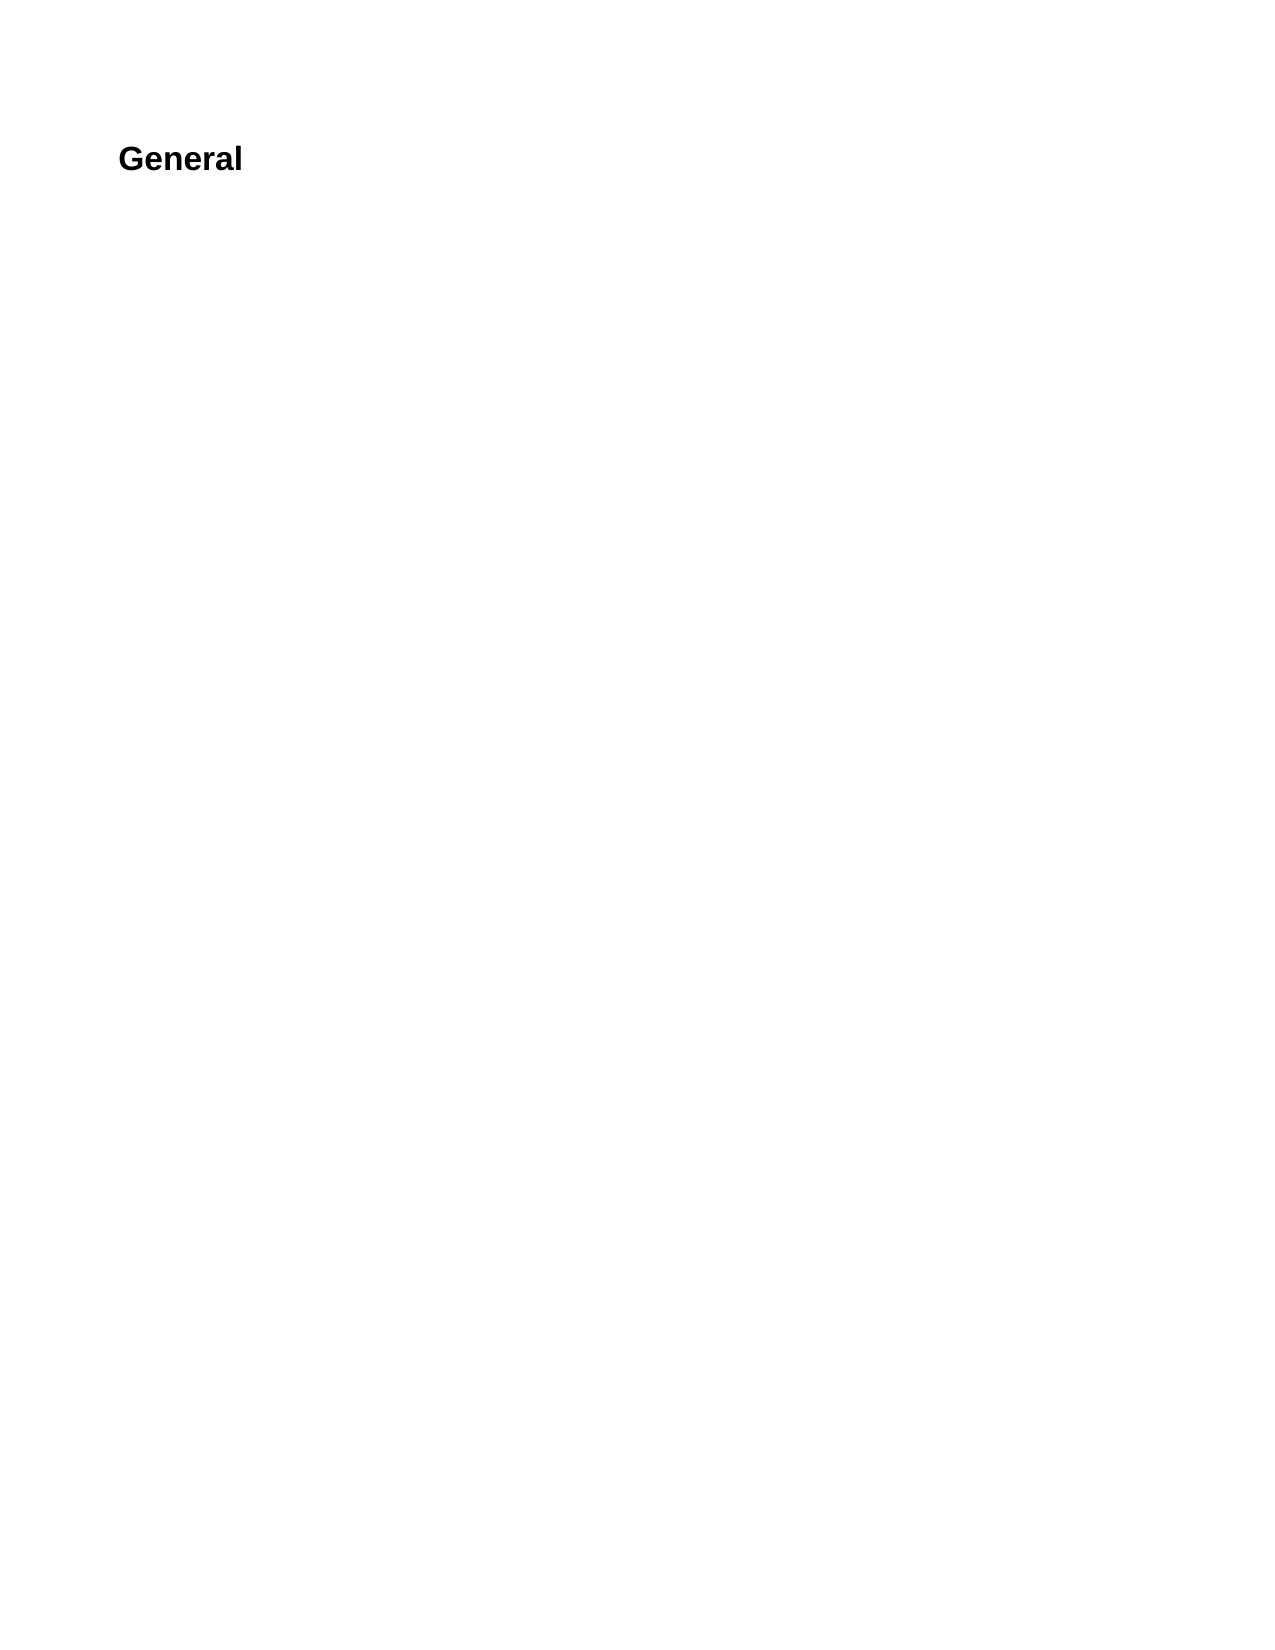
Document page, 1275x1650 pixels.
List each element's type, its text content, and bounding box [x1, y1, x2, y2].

subtitle General [118, 139, 1157, 178]
